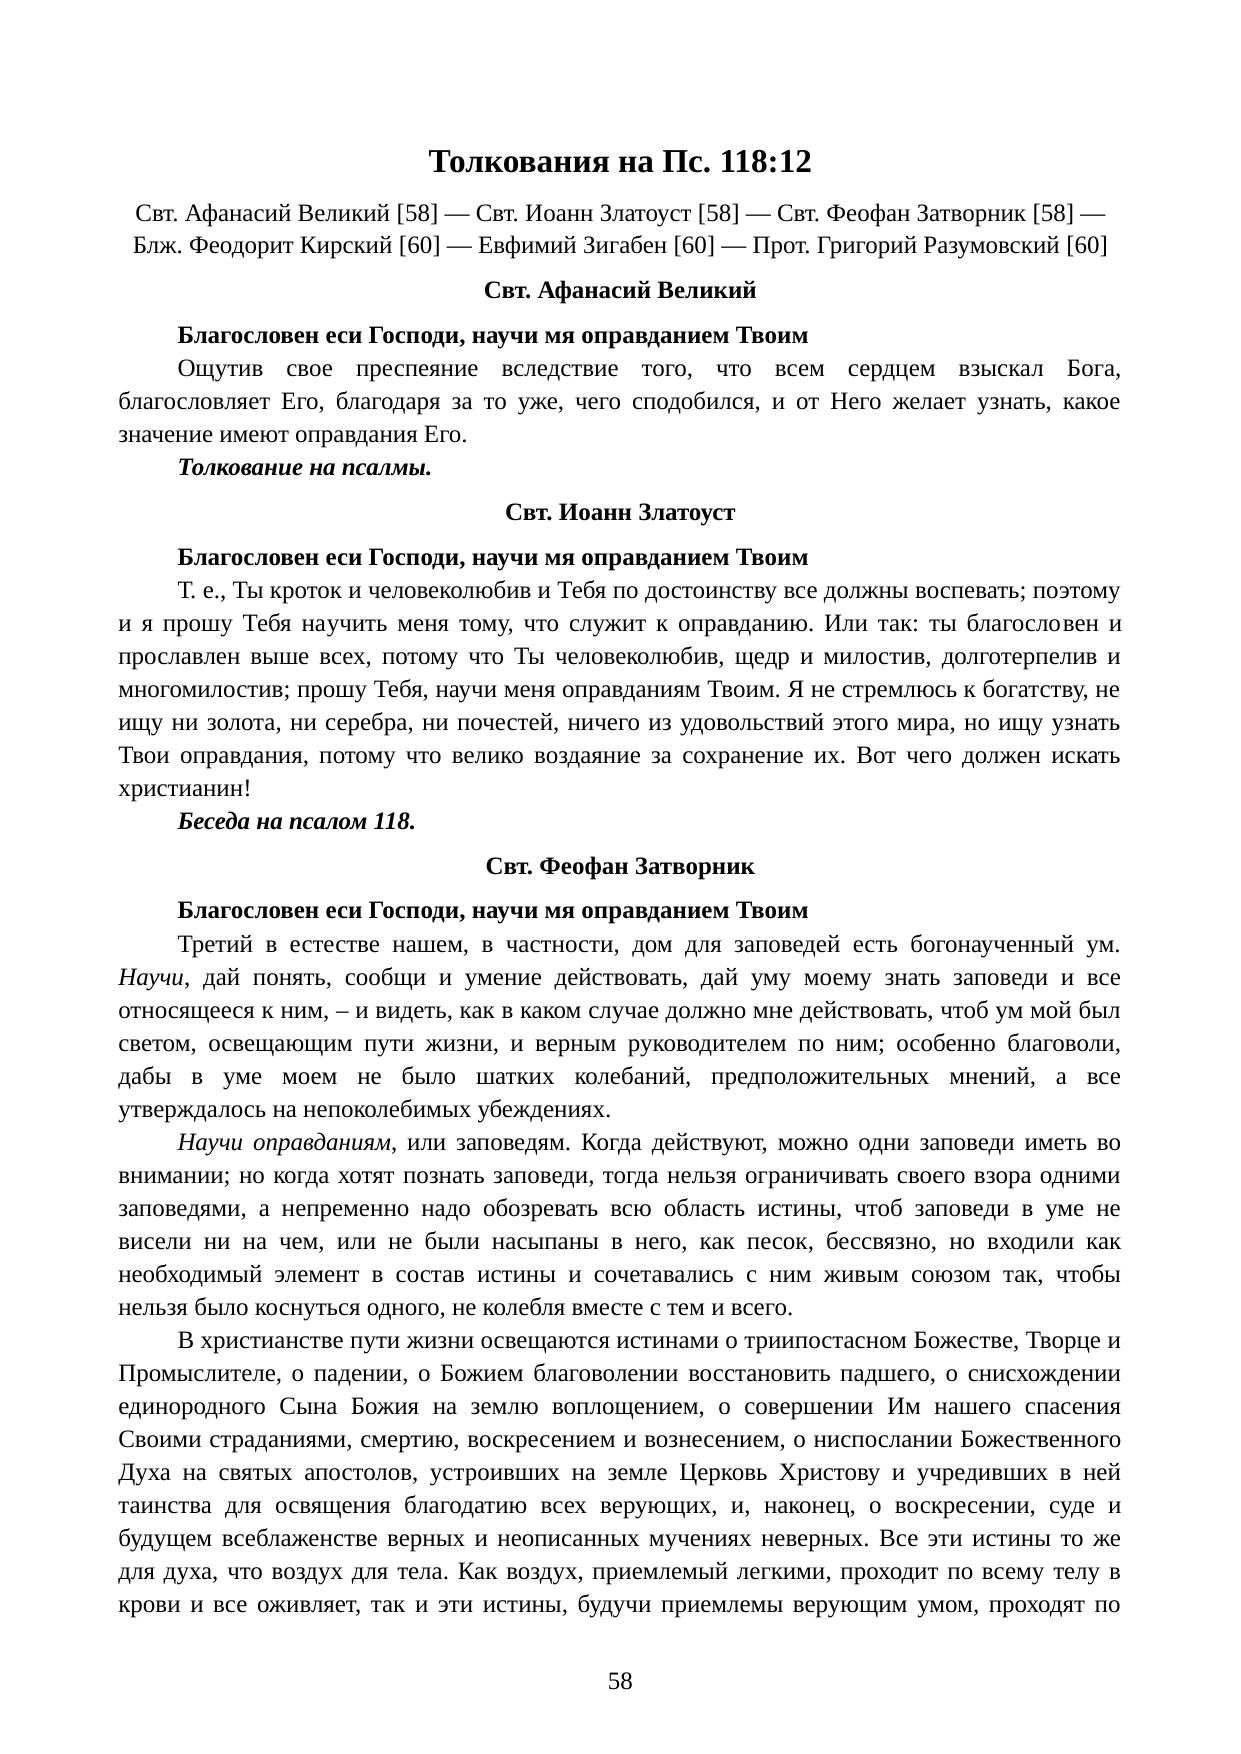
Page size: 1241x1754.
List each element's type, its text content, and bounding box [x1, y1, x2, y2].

text Ощутив свое преспеяние вследствие того, что всем сердцем взыскал Бога, благословляет Его, благодаря за то уже, чего сподобился, и от Него желает узнать, какое значение имеют оправдания Его. [118, 353, 1122, 448]
text Т. е., Ты кроток и человеколюбив и Тебя по достоинству все должны воспевать; поэтому и я прошу Тебя на­учить меня тому, что служит к оправданию. Или так: ты благосло­вен и прославлен выше всех, потому что Ты человеколюбив, щедр и милостив, долготерпелив и многомилостив; прошу Тебя, научи меня оправданиям Твоим. Я не стремлюсь к богатству, не ищу ни золота, ни серебра, ни почестей, ничего из удовольствий этого мира, но ищу узнать Твои оправдания, потому что велико воздаяние за сохранение их. Вот чего должен искать христианин! [118, 575, 1122, 802]
subtitle Свт. Иоанн Златоуст [118, 497, 1122, 526]
subtitle Свт. Феофан Затворник [118, 851, 1122, 879]
text В христианстве пути жизни освещаются истинами о триипостасном Божестве, Творце и Промыслителе, о падении, о Божием благоволении восстановить падшего, о снисхождении единородного Сына Божия на землю воплощением, о совершении Им нашего спасения Своими страданиями, смертию, воскресением и вознесением, о ниспослании Божественного Духа на святых апостолов, устроивших на земле Церковь Христову и учредивших в ней таинства для освящения благодатию всех верующих, и, наконец, о воскресении, суде и будущем всеблаженстве верных и неописанных мучениях неверных. Все эти истины то же для духа, что воздух для тела. Как воздух, приемлемый легкими, проходит по всему телу в крови и все оживляет, так и эти истины, будучи приемлемы верующим умом, проходят по [118, 1325, 1122, 1618]
text Толкование на псалмы. [118, 452, 1122, 481]
text Третий в естестве нашем, в частности, дом для заповедей есть богонаученный ум. Научи, дай понять, сообщи и умение действовать, дай уму моему знать заповеди и все относящееся к ним, – и видеть, как в каком случае должно мне действовать, чтоб ум мой был светом, освещающим пути жизни, и верным руководителем по ним; особенно благоволи, дабы в уме моем не было шатких колебаний, предположительных мнений, а все утверждалось на непоколебимых убеждениях. [118, 929, 1122, 1122]
text Благословен еси Господи, научи мя оправданием Твоим [118, 320, 1122, 349]
text Благословен еси Господи, научи мя оправданием Твоим [118, 542, 1122, 571]
text Свт. Афанасий Великий [58] — Свт. Иоанн Златоуст [58] — Свт. Феофан Затворник [58] — Блж. Феодорит Кирский [60] — Евфимий Зигабен [60] — Прот. Григорий Разумовский [60] [118, 198, 1122, 259]
subtitle Толкования на Пс. 118:12 [118, 142, 1122, 180]
text Беседа на псалом 118. [118, 806, 1122, 835]
subtitle Свт. Афанасий Великий [118, 275, 1122, 304]
text Научи оправданиям, или заповедям. Когда действуют, можно одни заповеди иметь во внимании; но когда хотят познать заповеди, тогда нельзя ограничивать своего взора одними заповедями, а непременно надо обозревать всю область истины, чтоб заповеди в уме не висели ни на чем, или не были насыпаны в него, как песок, бессвязно, но входили как необходимый элемент в состав истины и сочетавались с ним живым союзом так, чтобы нельзя было коснуться одного, не колебля вместе с тем и всего. [118, 1127, 1122, 1321]
text Благословен еси Господи, научи мя оправданием Твоим [118, 896, 1122, 924]
